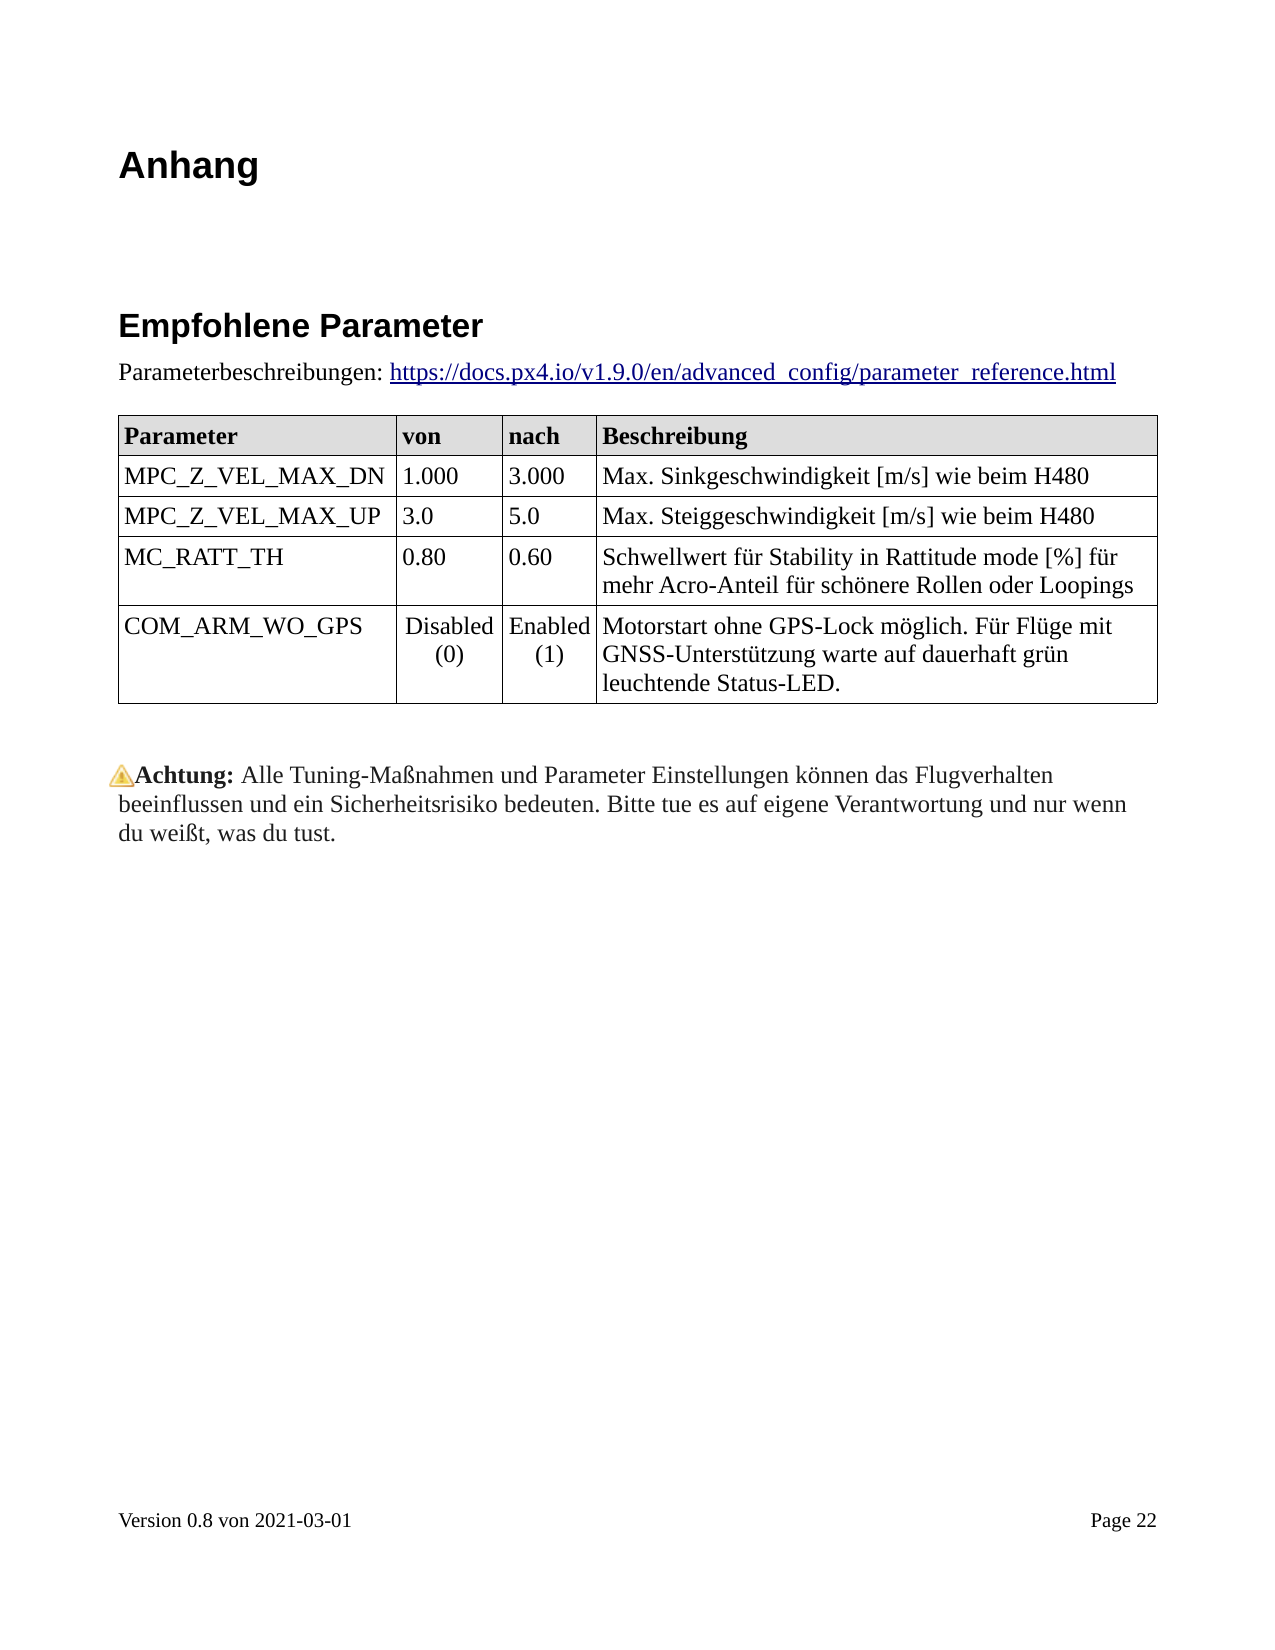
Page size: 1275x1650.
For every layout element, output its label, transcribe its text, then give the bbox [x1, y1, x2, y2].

table_cell 0.80 [397, 537, 502, 605]
table_cell Max. Steiggeschwindigkeit [m/s] wie beim H480 [597, 497, 1157, 536]
subtitle Anhang [118, 143, 1157, 187]
table_header von [397, 416, 502, 455]
table_cell COM_ARM_WO_GPS [119, 606, 396, 703]
table_cell MPC_Z_VEL_MAX_UP [119, 497, 396, 536]
table_header nach [503, 416, 596, 455]
table_cell 1.000 [397, 456, 502, 496]
table_cell 3.000 [503, 456, 596, 496]
table_cell Motorstart ohne GPS-Lock möglich. Für Flüge mit GNSS-Unterstützung warte auf dauerhaft grün leuchtende Status-LED. [597, 606, 1157, 703]
table_cell 5.0 [503, 497, 596, 536]
picture [109, 763, 135, 789]
text Achtung: Alle Tuning-Maßnahmen und Parameter Einstellungen können das Flugverhalten beeinflussen und ein Sicherheitsrisiko bedeuten. Bitte tue es auf eigene Verantwortung und nur wenn du weißt, was du tust. [118, 760, 1157, 847]
table_cell 0.60 [503, 537, 596, 605]
table_cell Disabled (0) [397, 606, 502, 703]
table_cell Schwellwert für Stability in Rattitude mode [%] für mehr Acro-Anteil für schönere Rollen oder Loopings [597, 537, 1157, 605]
table_cell MC_RATT_TH [119, 537, 396, 605]
table_cell 3.0 [397, 497, 502, 536]
table_header Parameter [119, 416, 396, 455]
table_cell Max. Sinkgeschwindigkeit [m/s] wie beim H480 [597, 456, 1157, 496]
subtitle Empfohlene Parameter [118, 306, 1157, 345]
table_cell MPC_Z_VEL_MAX_DN [119, 456, 396, 496]
table_cell Enabled (1) [503, 606, 596, 703]
text Parameterbeschreibungen: https://docs.px4.io/v1.9.0/en/advanced_config/parameter_reference.html [118, 357, 1157, 386]
table_header Beschreibung [597, 416, 1157, 455]
